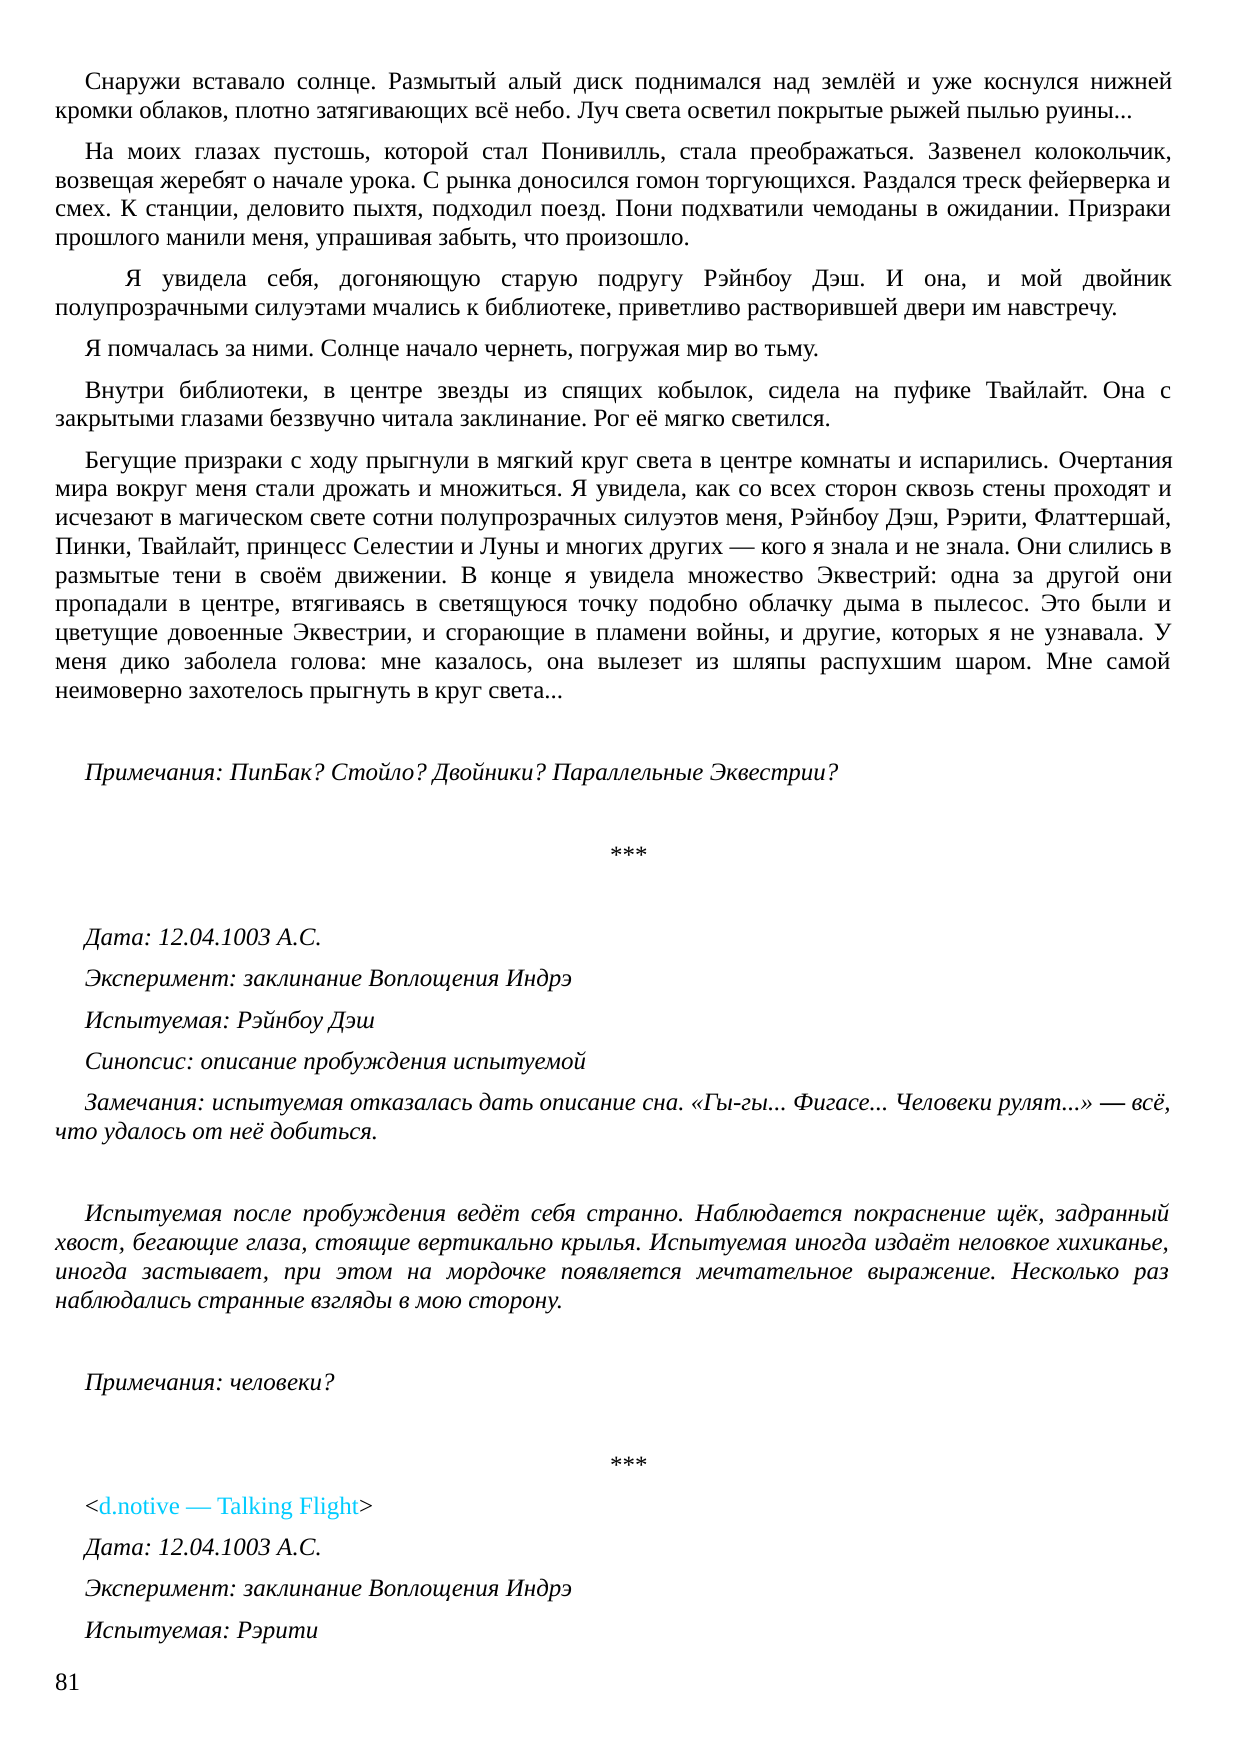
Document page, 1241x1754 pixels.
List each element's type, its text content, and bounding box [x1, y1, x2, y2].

text Внутри библиотеки, в центре звезды из спящих кобылок, сидела на пуфике Твайлайт. Она с закрытыми глазами беззвучно читала заклинание. Рог её мягко светился. [55, 375, 1173, 432]
text Снаружи вставало солнце. Размытый алый диск поднимался над землёй и уже коснулся нижней кромки облаков, плотно затягивающих всё небо. Луч света осветил покрытые рыжей пылью руины... [55, 66, 1173, 123]
text Я помчалась за ними. Солнце начало чернеть, погружая мир во тьму. [55, 333, 1173, 362]
text Эксперимент: заклинание Воплощения Индрэ [55, 963, 1173, 992]
text Дата: 12.04.1003 А.С. [55, 922, 1173, 951]
text Испытуемая после пробуждения ведёт себя странно. Наблюдается покраснение щёк, задранный хвост, бегающие глаза, стоящие вертикально крылья. Испытуемая иногда издаёт неловкое хихиканье, иногда застывает, при этом на мордочке появляется мечтательное выражение. Несколько раз наблюдались странные взгляды в мою сторону. [55, 1198, 1173, 1313]
text Испытуемая: Рэйнбоу Дэш [55, 1005, 1173, 1033]
text Эксперимент: заклинание Воплощения Индрэ [55, 1573, 1173, 1602]
text *** [55, 1450, 1173, 1478]
text Бегущие призраки с ходу прыгнули в мягкий круг света в центре комнаты и испарились. Очертания мира вокруг меня стали дрожать и множиться. Я увидела, как со всех сторон сквозь стены проходят и исчезают в магическом свете сотни полупрозрачных силуэтов меня, Рэйнбоу Дэш, Рэрити, Флаттершай, Пинки, Твайлайт, принцесс Селестии и Луны и многих других — кого я знала и не знала. Они слились в размытые тени в своём движении. В конце я увидела множество Эквестрий: одна за другой они пропадали в центре, втягиваясь в светящуюся точку подобно облачку дыма в пылесос. Это были и цветущие довоенные Эквестрии, и сгорающие в пламени войны, и другие, которых я не узнавала. У меня дико заболела голова: мне казалось, она вылезет из шляпы распухшим шаром. Мне самой неимоверно захотелось прыгнуть в круг света... [55, 445, 1173, 703]
text Примечания: ПипБак? Стойло? Двойники? Параллельные Эквестрии? [55, 757, 1173, 786]
text *** [55, 840, 1173, 868]
text Дата: 12.04.1003 А.С. [55, 1532, 1173, 1561]
text Примечания: человеки? [55, 1367, 1173, 1396]
text <d.notive — Talking Flight> [55, 1491, 1173, 1520]
text Испытуемая: Рэрити [55, 1615, 1173, 1643]
text Синопсис: описание пробуждения испытуемой [55, 1046, 1173, 1075]
text Я увидела себя, догоняющую старую подругу Рэйнбоу Дэш. И она, и мой двойник полупрозрачными силуэтами мчались к библиотеке, приветливо растворившей двери им навстречу. [55, 263, 1173, 321]
text На моих глазах пустошь, которой стал Понивилль, стала преображаться. Зазвенел колокольчик, возвещая жеребят о начале урока. С рынка доносился гомон торгующихся. Раздался треск фейерверка и смех. К станции, деловито пыхтя, подходил поезд. Пони подхватили чемоданы в ожидании. Призраки прошлого манили меня, упрашивая забыть, что произошло. [55, 136, 1173, 251]
text Замечания: испытуемая отказалась дать описание сна. «Гы-гы... Фигасе... Человеки рулят...» — всё, что удалось от неё добиться. [55, 1087, 1173, 1145]
